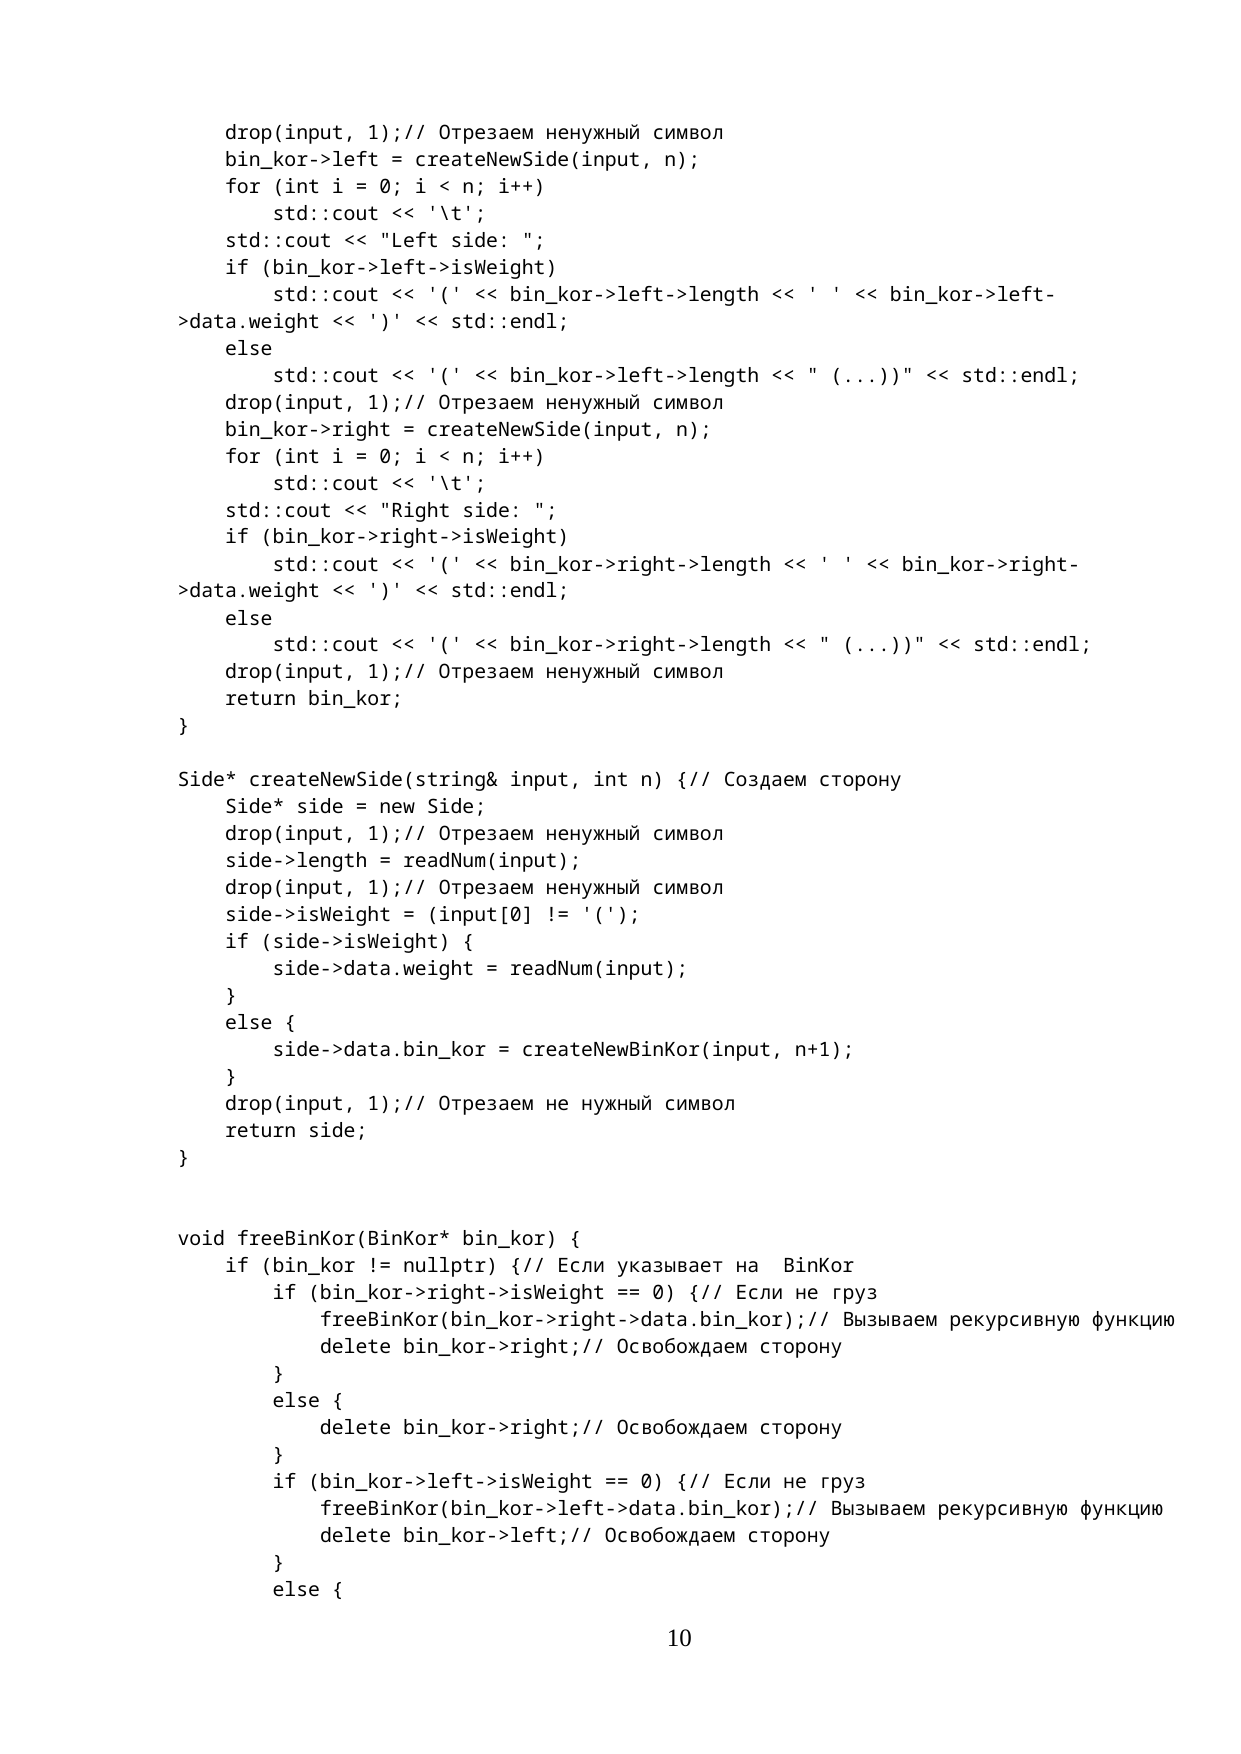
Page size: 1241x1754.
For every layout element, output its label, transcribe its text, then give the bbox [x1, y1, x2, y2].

text freeBinKor(bin_kor->left->data.bin_kor);// Вызываем рекурсивную функцию [177, 1494, 1181, 1521]
text delete bin_kor->right;// Освобождаем сторону [177, 1332, 1181, 1359]
text drop(input, 1);// Отрезаем ненужный символ [177, 873, 1181, 901]
text std::cout << '(' << bin_kor->right->length << ' ' << bin_kor->right->data.weight << ')' << std::endl; [177, 550, 1181, 604]
text Side* side = new Side; [177, 793, 1181, 819]
text side->length = readNum(input); [177, 847, 1181, 873]
text else [177, 334, 1181, 361]
text if (bin_kor->left->isWeight == 0) {// Если не груз [177, 1467, 1181, 1494]
text drop(input, 1);// Отрезаем не нужный символ [177, 1089, 1181, 1116]
text else [177, 604, 1181, 631]
text bin_kor->left = createNewSide(input, n); [177, 145, 1181, 172]
text if (side->isWeight) { [177, 927, 1181, 954]
text side->data.weight = readNum(input); [177, 954, 1181, 981]
text } [177, 1359, 1181, 1386]
text void freeBinKor(BinKor* bin_kor) { [177, 1224, 1181, 1251]
text side->data.bin_kor = createNewBinKor(input, n+1); [177, 1035, 1181, 1062]
text drop(input, 1);// Отрезаем ненужный символ [177, 658, 1181, 685]
text if (bin_kor->right->isWeight) [177, 523, 1181, 550]
text } [177, 981, 1181, 1008]
text } [177, 1548, 1181, 1575]
text std::cout << "Right side: "; [177, 496, 1181, 523]
text std::cout << "Left side: "; [177, 226, 1181, 253]
text std::cout << '(' << bin_kor->left->length << " (...))" << std::endl; [177, 361, 1181, 388]
text if (bin_kor != nullptr) {// Если указывает на BinKor [177, 1251, 1181, 1278]
text for (int i = 0; i < n; i++) [177, 442, 1181, 469]
text if (bin_kor->left->isWeight) [177, 253, 1181, 280]
text drop(input, 1);// Отрезаем ненужный символ [177, 388, 1181, 415]
text bin_kor->right = createNewSide(input, n); [177, 415, 1181, 442]
text } [177, 712, 1181, 739]
text return side; [177, 1116, 1181, 1143]
text delete bin_kor->left;// Освобождаем сторону [177, 1521, 1181, 1548]
text return bin_kor; [177, 685, 1181, 712]
text } [177, 1143, 1181, 1170]
text else { [177, 1386, 1181, 1413]
text std::cout << '(' << bin_kor->right->length << " (...))" << std::endl; [177, 631, 1181, 658]
text std::cout << '\t'; [177, 199, 1181, 226]
text drop(input, 1);// Отрезаем ненужный символ [177, 118, 1181, 145]
text freeBinKor(bin_kor->right->data.bin_kor);// Вызываем рекурсивную функцию [177, 1305, 1181, 1332]
text side->isWeight = (input[0] != '('); [177, 901, 1181, 927]
text for (int i = 0; i < n; i++) [177, 172, 1181, 199]
text delete bin_kor->right;// Освобождаем сторону [177, 1413, 1181, 1440]
text std::cout << '\t'; [177, 469, 1181, 496]
text else { [177, 1008, 1181, 1035]
text } [177, 1062, 1181, 1089]
text } [177, 1440, 1181, 1467]
text std::cout << '(' << bin_kor->left->length << ' ' << bin_kor->left->data.weight << ')' << std::endl; [177, 280, 1181, 334]
text else { [177, 1575, 1181, 1602]
text Side* createNewSide(string& input, int n) {// Создаем сторону [177, 766, 1181, 793]
text if (bin_kor->right->isWeight == 0) {// Если не груз [177, 1278, 1181, 1305]
text drop(input, 1);// Отрезаем ненужный символ [177, 819, 1181, 847]
